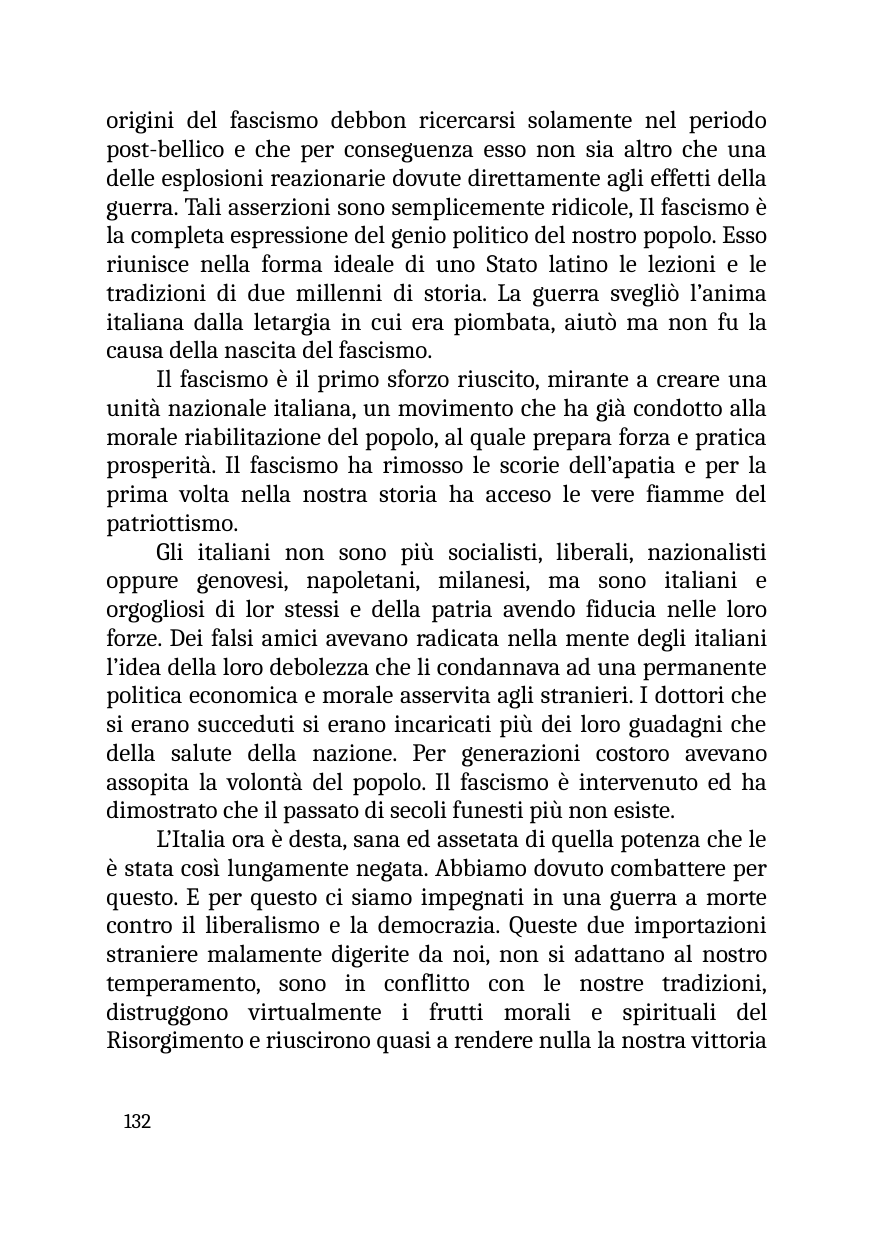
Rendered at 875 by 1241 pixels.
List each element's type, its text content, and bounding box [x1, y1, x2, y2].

text L’Italia ora è desta, sana ed assetata di quella potenza che le è stata così lungamente negata. Abbiamo dovuto combattere per questo. E per questo ci siamo impegnati in una guerra a morte contro il liberalismo e la democrazia. Queste due importazioni straniere malamente digerite da noi, non si adattano al nostro temperamento, sono in conflitto con le nostre tradizioni, distruggono virtualmente i frutti morali e spirituali del Risorgimento e riuscirono quasi a rendere nulla la nostra vittoria [106, 825, 768, 1055]
text origini del fascismo debbon ricercarsi solamente nel periodo post-bellico e che per conseguenza esso non sia altro che una delle esplosioni reazionarie dovute direttamente agli effetti della guerra. Tali asserzioni sono semplicemente ridicole, Il fascismo è la completa espressione del genio politico del nostro popolo. Esso riunisce nella forma ideale di uno Stato latino le lezioni e le tradizioni di due millenni di storia. La guerra svegliò l’anima italiana dalla letargia in cui era piombata, aiutò ma non fu la causa della nascita del fascismo. [106, 106, 768, 365]
text Gli italiani non sono più socialisti, liberali, nazionalisti oppure genovesi, napoletani, milanesi, ma sono italiani e orgogliosi di lor stessi e della patria avendo fiducia nelle loro forze. Dei falsi amici avevano radicata nella mente degli italiani l’idea della loro debolezza che li condannava ad una permanente politica economica e morale asservita agli stranieri. I dottori che si erano succeduti si erano incaricati più dei loro guadagni che della salute della nazione. Per generazioni costoro avevano assopita la volontà del popolo. Il fascismo è intervenuto ed ha dimostrato che il passato di secoli funesti più non esiste. [106, 537, 768, 825]
text Il fascismo è il primo sforzo riuscito, mirante a creare una unità nazionale italiana, un movimento che ha già condotto alla morale riabilitazione del popolo, al quale prepara forza e pratica prosperità. Il fascismo ha rimosso le scorie dell’apatia e per la prima volta nella nostra storia ha acceso le vere fiamme del patriottismo. [106, 365, 768, 537]
